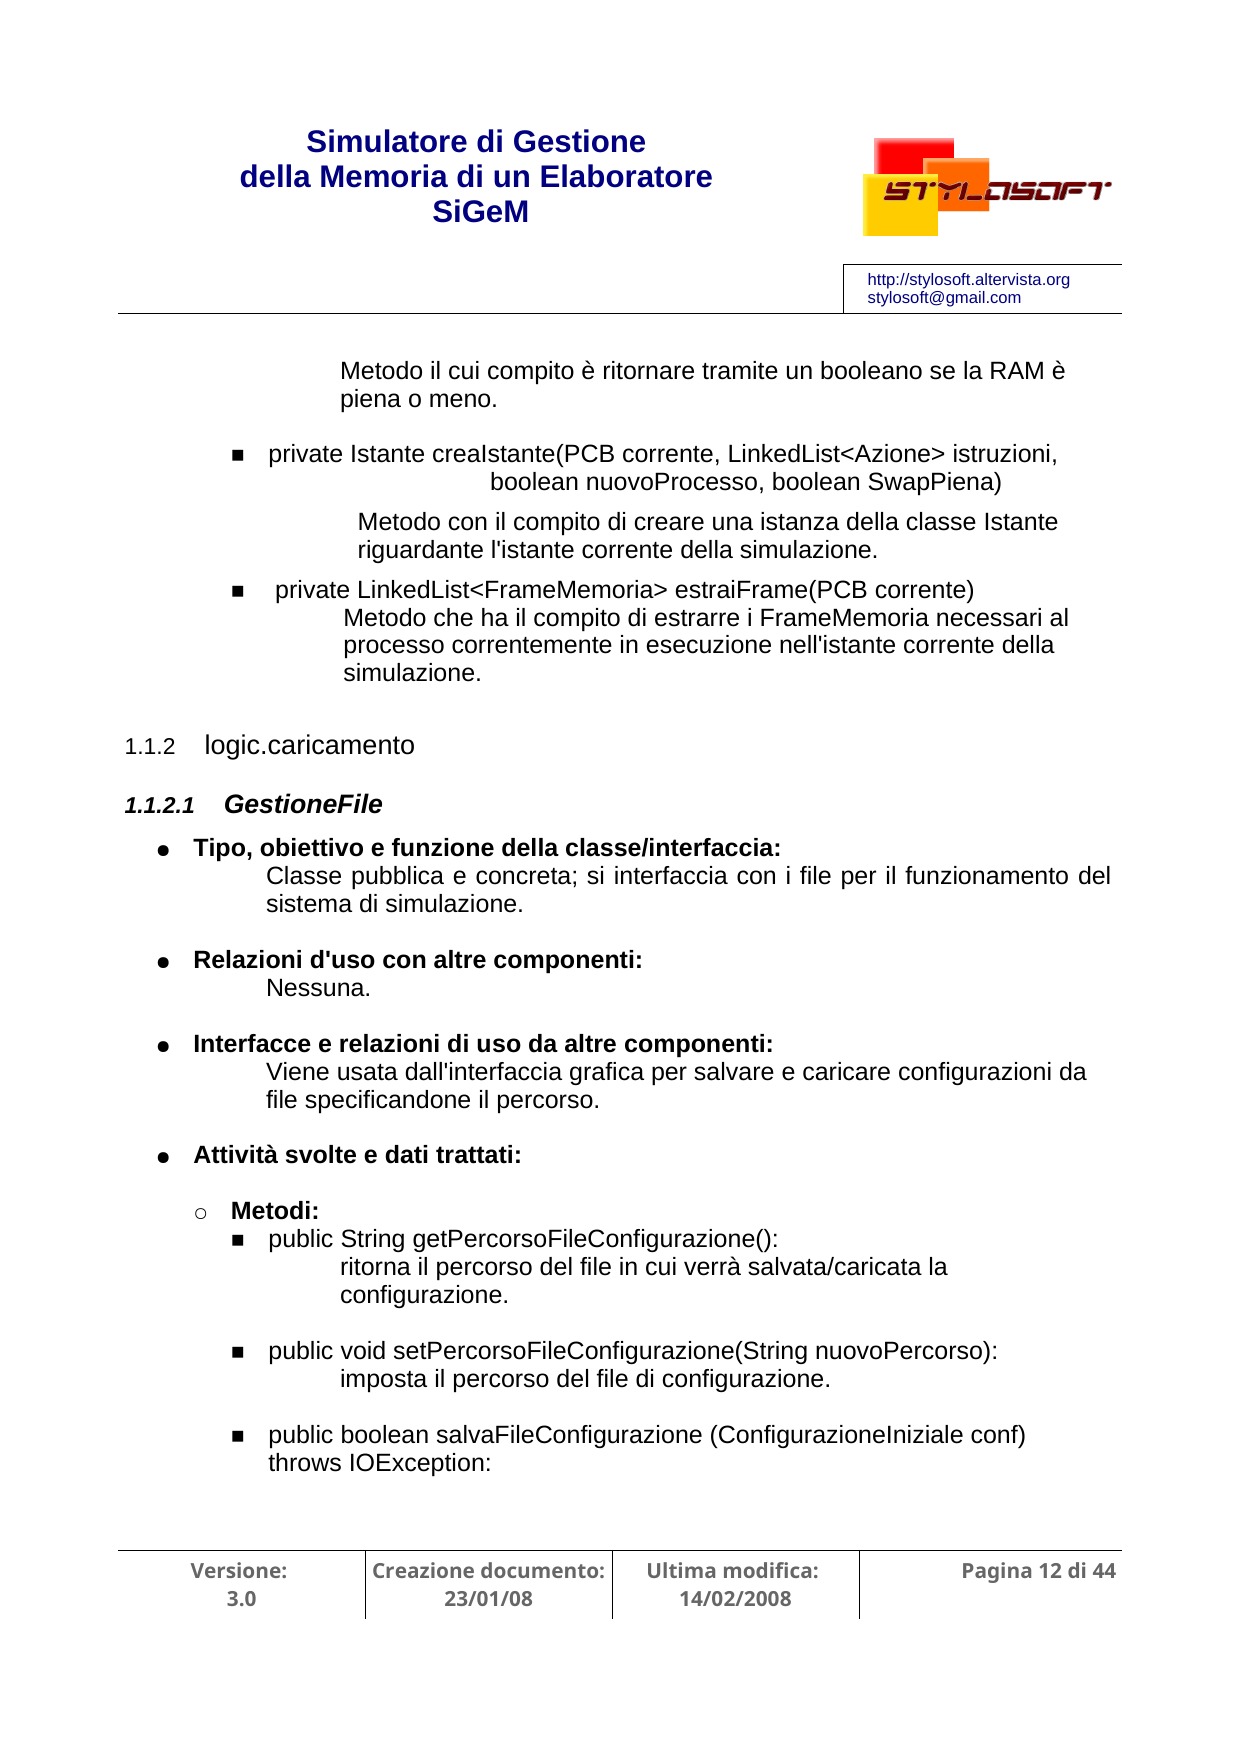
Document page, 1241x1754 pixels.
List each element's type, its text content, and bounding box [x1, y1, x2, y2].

text imposta il percorso del file di configurazione. [118, 1365, 1122, 1393]
list boolean nuovoProcesso, boolean SwapPiena) [231, 468, 1122, 496]
subtitle GestioneFile [118, 790, 1122, 819]
list Tipo, obiettivo e funzione della classe/interfaccia: [156, 834, 1122, 862]
list private Istante creaIstante(PCB corrente, LinkedList<Azione> istruzioni, [231, 440, 1122, 468]
list Viene usata dall'interfaccia grafica per salvare e caricare configurazioni da file specificandone il percorso. [156, 1058, 1122, 1113]
list Relazioni d'uso con altre componenti: [156, 946, 1122, 974]
text ritorna il percorso del file in cui verrà salvata/caricata la configurazione. [118, 1253, 1122, 1309]
list public void setPercorsoFileConfigurazione(String nuovoPercorso): [231, 1337, 1122, 1365]
text Metodo il cui compito è ritornare tramite un booleano se la RAM è piena o meno. [118, 357, 1122, 412]
list Nessuna. [156, 974, 1122, 1002]
text Metodo con il compito di creare una istanza della classe Istante riguardante l'istante corrente della simulazione. [136, 508, 1104, 564]
picture [848, 123, 1117, 247]
list Interfacce e relazioni di uso da altre componenti: [156, 1030, 1122, 1058]
list Metodi: [193, 1197, 1122, 1225]
list Attività svolte e dati trattati: [156, 1141, 1122, 1169]
list Metodo che ha il compito di estrarre i FrameMemoria necessari al processo correntemente in esecuzione nell'istante corrente della simulazione. [306, 603, 1122, 687]
list Classe pubblica e concreta; si interfaccia con i file per il funzionamento del sistema di simulazione. [156, 862, 1122, 918]
list throws IOException: [231, 1448, 1122, 1476]
list public String getPercorsoFileConfigurazione(): [231, 1225, 1122, 1253]
subtitle logic.caricamento [118, 730, 1122, 760]
list public boolean salvaFileConfigurazione (ConfigurazioneIniziale conf) [231, 1421, 1122, 1448]
list private LinkedList<FrameMemoria> estraiFrame(PCB corrente) [231, 576, 1122, 603]
